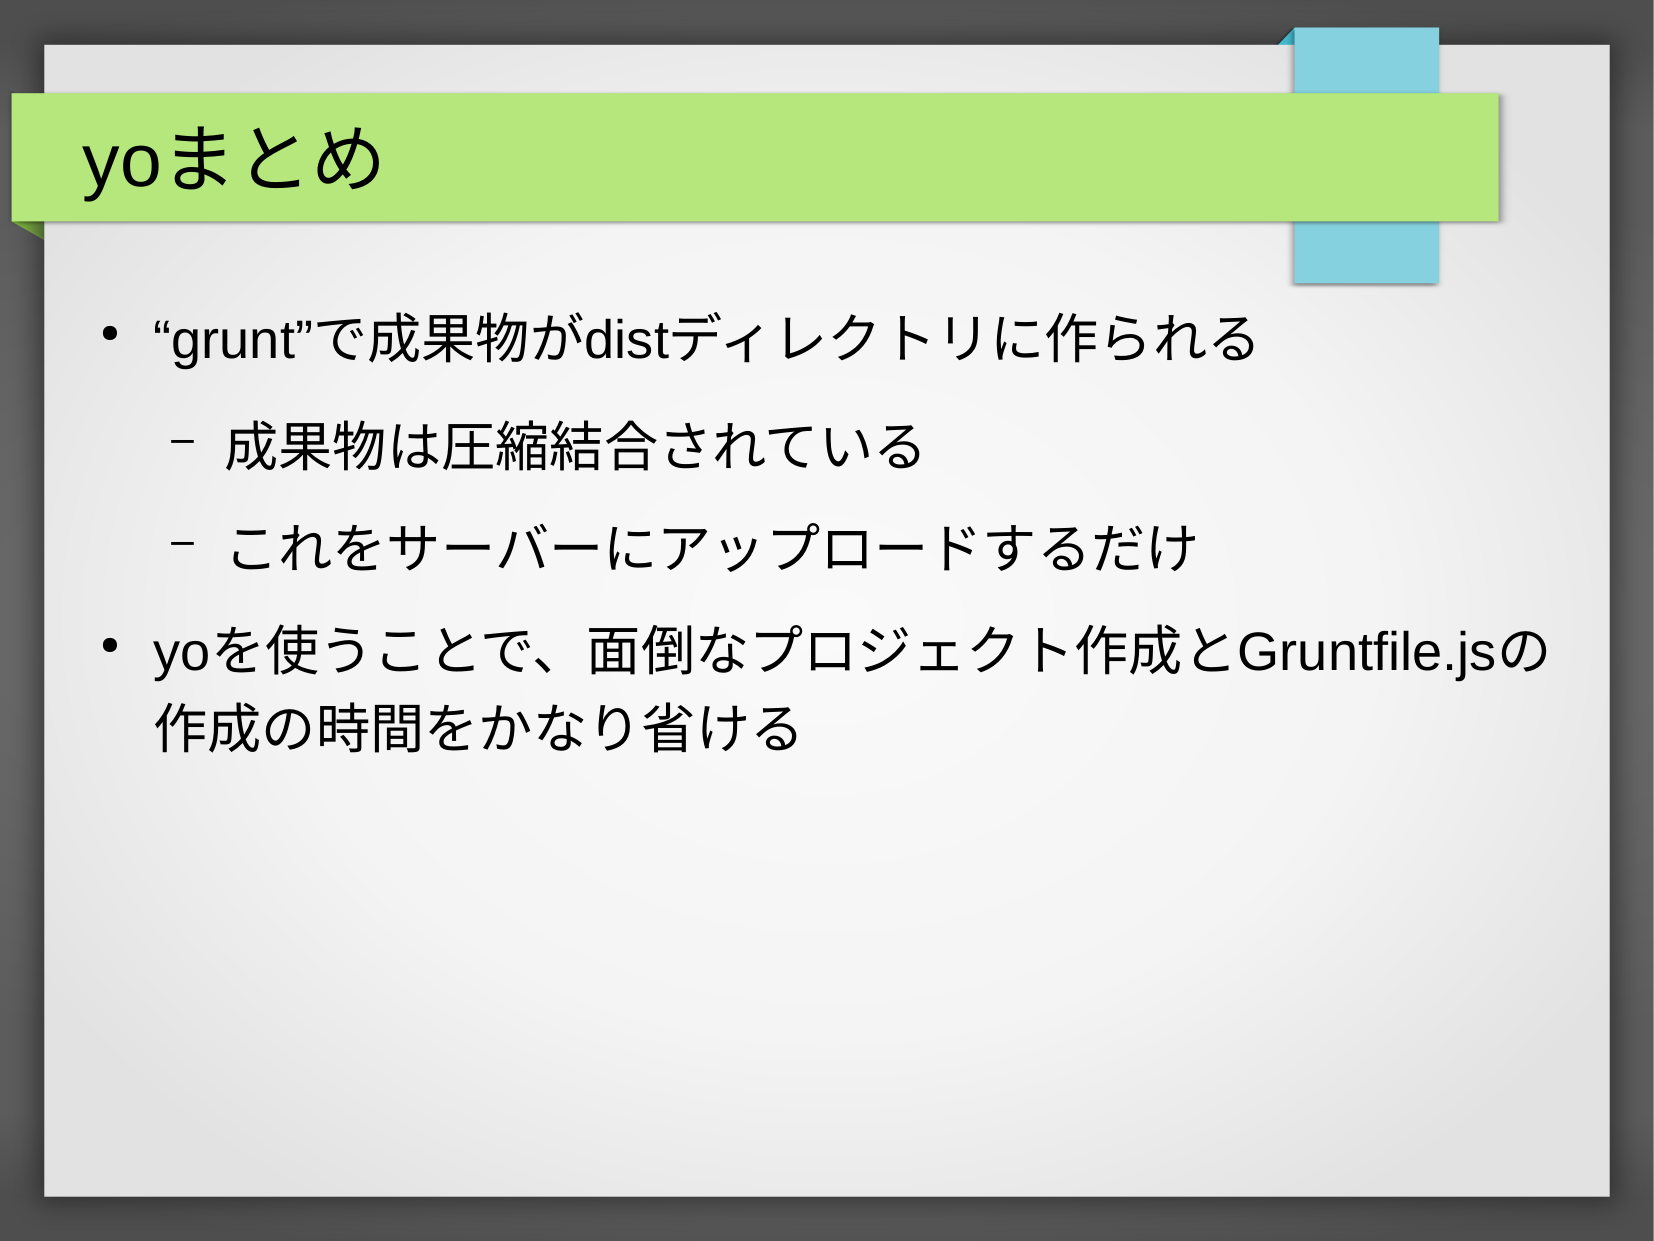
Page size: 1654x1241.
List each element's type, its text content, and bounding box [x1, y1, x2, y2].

list “grunt”で成果物がdistディレクトリに作られる 成果物は圧縮結合されている これをサーバーにアップロードするだけ yoを使うことで、面倒なプロジェクト作成とGruntfile.jsの作成の時間をかなり省ける [82, 295, 1571, 1015]
title yoまとめ [82, 94, 1264, 213]
picture [0, 0, 1654, 1241]
